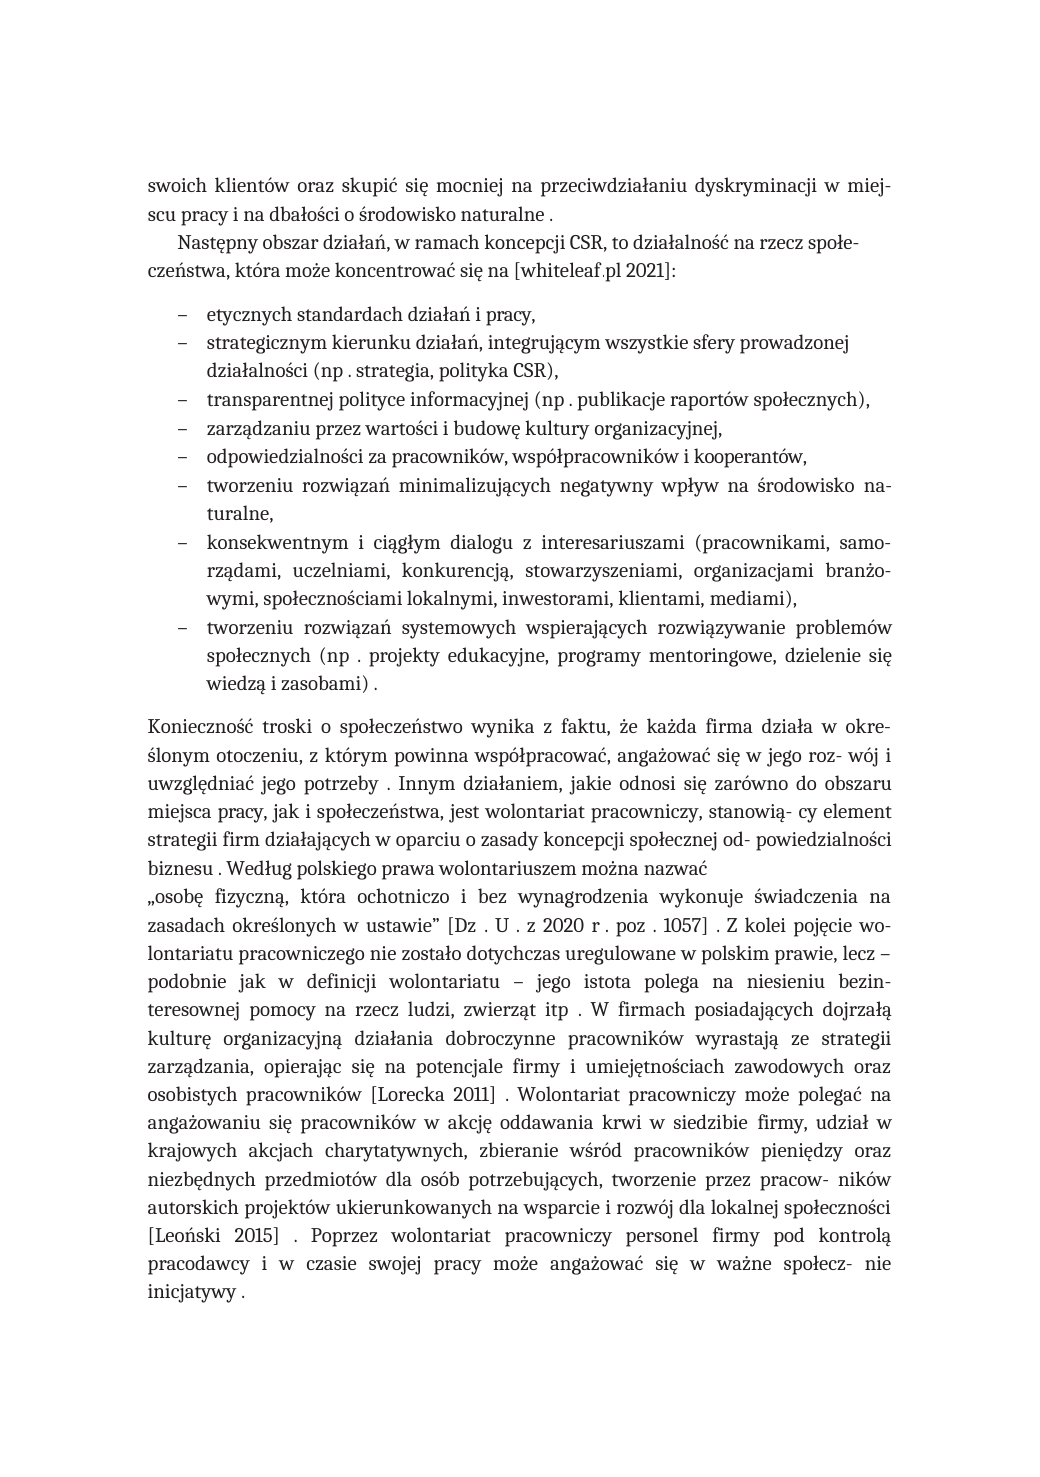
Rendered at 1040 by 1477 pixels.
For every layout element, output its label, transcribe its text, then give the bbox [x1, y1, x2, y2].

list zarządzaniu przez wartości i budowę kultury organizacyjnej, [177, 416, 968, 440]
text Konieczność troski o społeczeństwo wynika z faktu, że każda firma działa w okre- ślonym otoczeniu, z którym powinna współpracować, angażować się w jego roz- wój i uwzględniać jego potrzeby . Innym działaniem, jakie odnosi się zarówno do obszaru miejsca pracy, jak i społeczeństwa, jest wolontariat pracowniczy, stanowią- cy element strategii firm działających w oparciu o zasady koncepcji społecznej od- powiedzialności biznesu . Według polskiego prawa wolontariuszem można nazwać [147, 715, 892, 880]
text Następny obszar działań, w ramach koncepcji CSR, to działalność na rzecz społe- czeństwa, która może koncentrować się na [whiteleaf .pl 2021]: [148, 231, 892, 283]
list tworzeniu rozwiązań minimalizujących negatywny wpływ na środowisko na- turalne, [177, 474, 892, 526]
list etycznych standardach działań i pracy, [177, 302, 968, 326]
list transparentnej polityce informacyjnej (np . publikacje raportów społecznych), [177, 387, 968, 411]
list odpowiedzialności za pracowników, współpracowników i kooperantów, [177, 445, 968, 469]
text „osobę fizyczną, która ochotniczo i bez wynagrodzenia wykonuje świadczenia na zasadach określonych w ustawie” [Dz . U . z 2020 r . poz . 1057] . Z kolei pojęcie wo- lontariatu pracowniczego nie zostało dotychczas uregulowane w polskim prawie, lecz – podobnie jak w definicji wolontariatu – jego istota polega na niesieniu bezin- teresownej pomocy na rzecz ludzi, zwierząt itp . W firmach posiadających dojrzałą kulturę organizacyjną działania dobroczynne pracowników wyrastają ze strategii zarządzania, opierając się na potencjale firmy i umiejętnościach zawodowych oraz osobistych pracowników [Lorecka 2011] . Wolontariat pracowniczy może polegać na angażowaniu się pracowników w akcję oddawania krwi w siedzibie firmy, udział w krajowych akcjach charytatywnych, zbieranie wśród pracowników pieniędzy oraz niezbędnych przedmiotów dla osób potrzebujących, tworzenie przez pracow- ników autorskich projektów ukierunkowanych na wsparcie i rozwój dla lokalnej społeczności [Leoński 2015] . Poprzez wolontariat pracowniczy personel firmy pod kontrolą pracodawcy i w czasie swojej pracy może angażować się w ważne społecz- nie inicjatywy . [147, 885, 892, 1304]
list konsekwentnym i ciągłym dialogu z interesariuszami (pracownikami, samo- rządami, uczelniami, konkurencją, stowarzyszeniami, organizacjami branżo- wymi, społecznościami lokalnymi, inwestorami, klientami, mediami), [177, 530, 892, 611]
list tworzeniu rozwiązań systemowych wspierających rozwiązywanie problemów społecznych (np . projekty edukacyjne, programy mentoringowe, dzielenie się wiedzą i zasobami) . [177, 615, 892, 696]
text swoich klientów oraz skupić się mocniej na przeciwdziałaniu dyskryminacji w miej- scu pracy i na dbałości o środowisko naturalne . [148, 174, 892, 226]
list strategicznym kierunku działań, integrującym wszystkie sfery prowadzonej działalności (np . strategia, polityka CSR), [177, 331, 892, 383]
